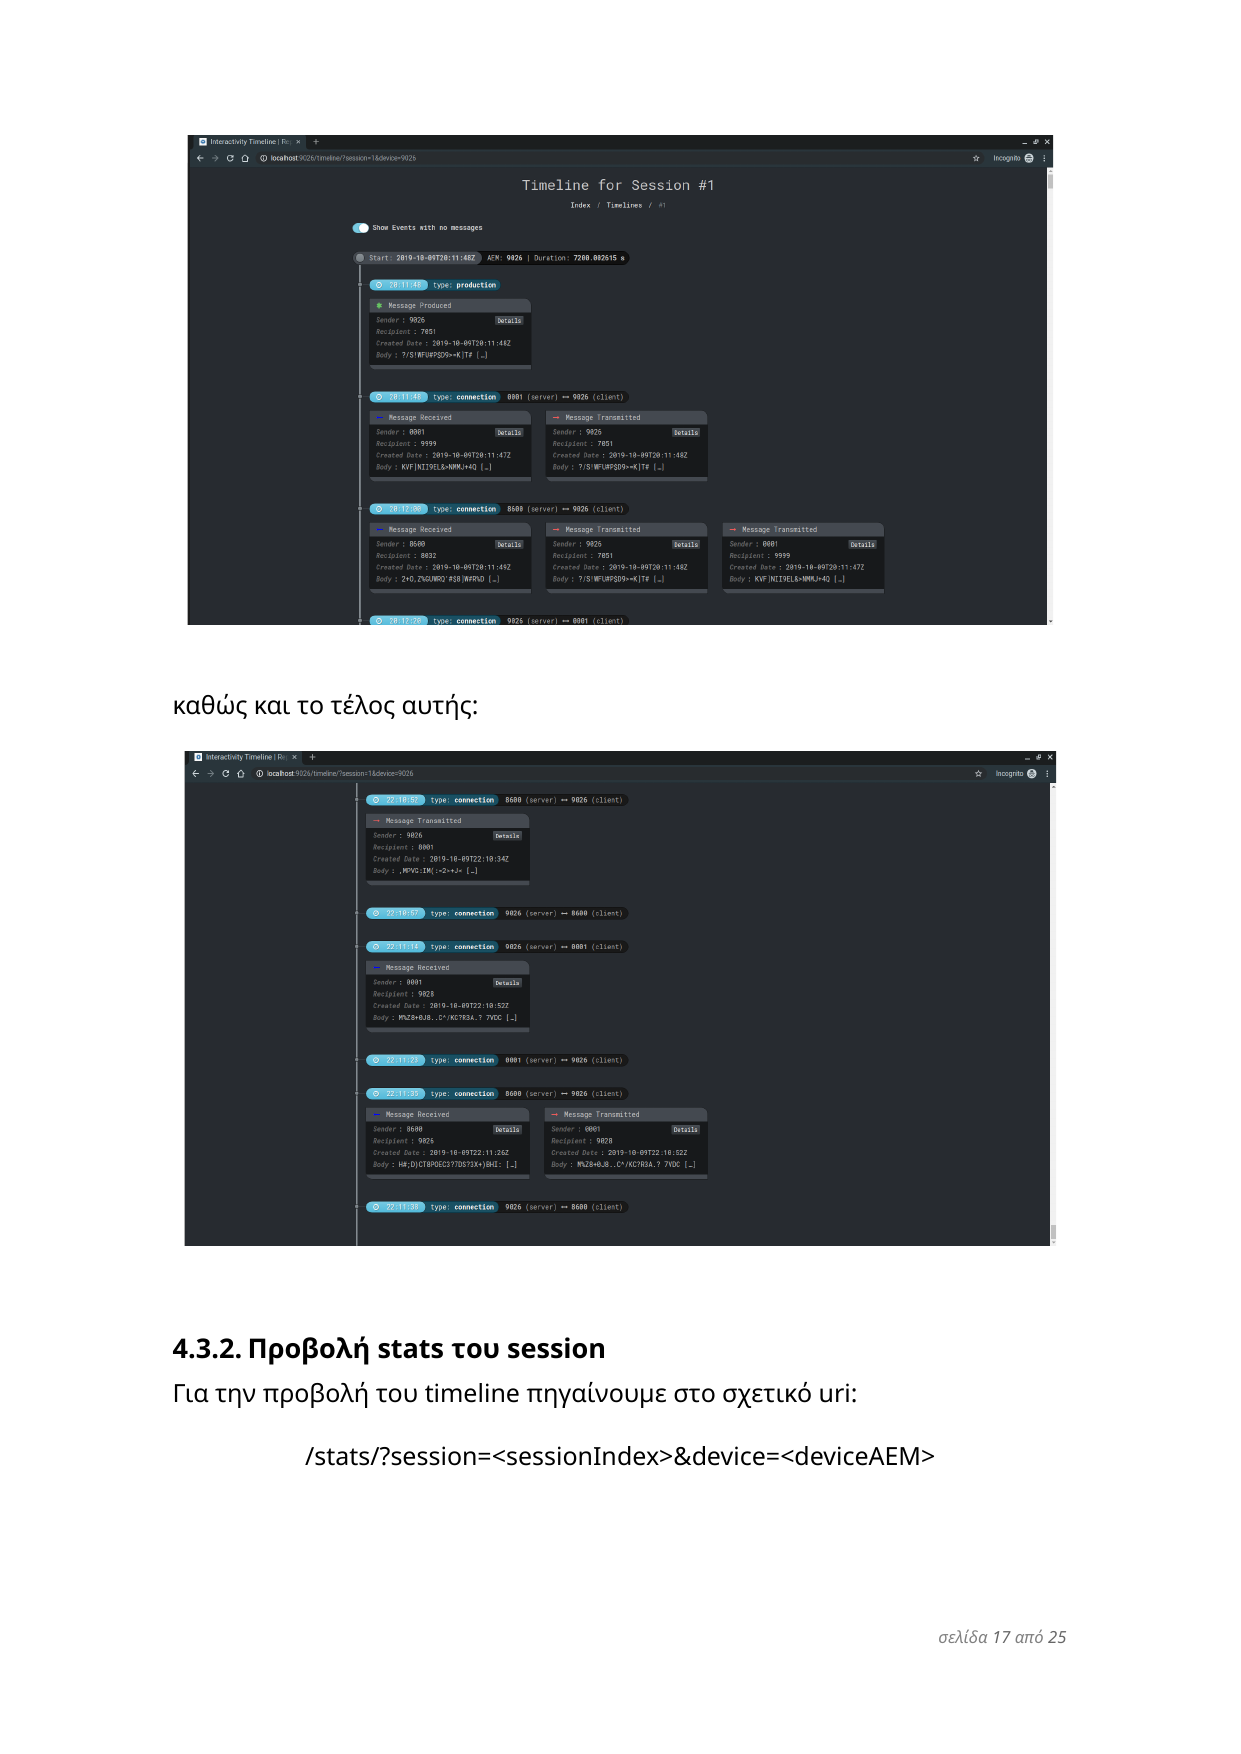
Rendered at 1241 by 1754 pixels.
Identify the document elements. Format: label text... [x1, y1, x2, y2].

subtitle Προβολή stats του session [172, 1330, 1068, 1367]
picture [184, 751, 1057, 1246]
text καθώς και το τέλος αυτής: [172, 688, 1068, 722]
picture [187, 135, 1054, 625]
text Για την προβολή του timeline πηγαίνουμε στο σχετικό uri: [172, 1376, 1068, 1409]
text /stats/?session=<sessionIndex>&device=<deviceAEM> [172, 1438, 1068, 1473]
